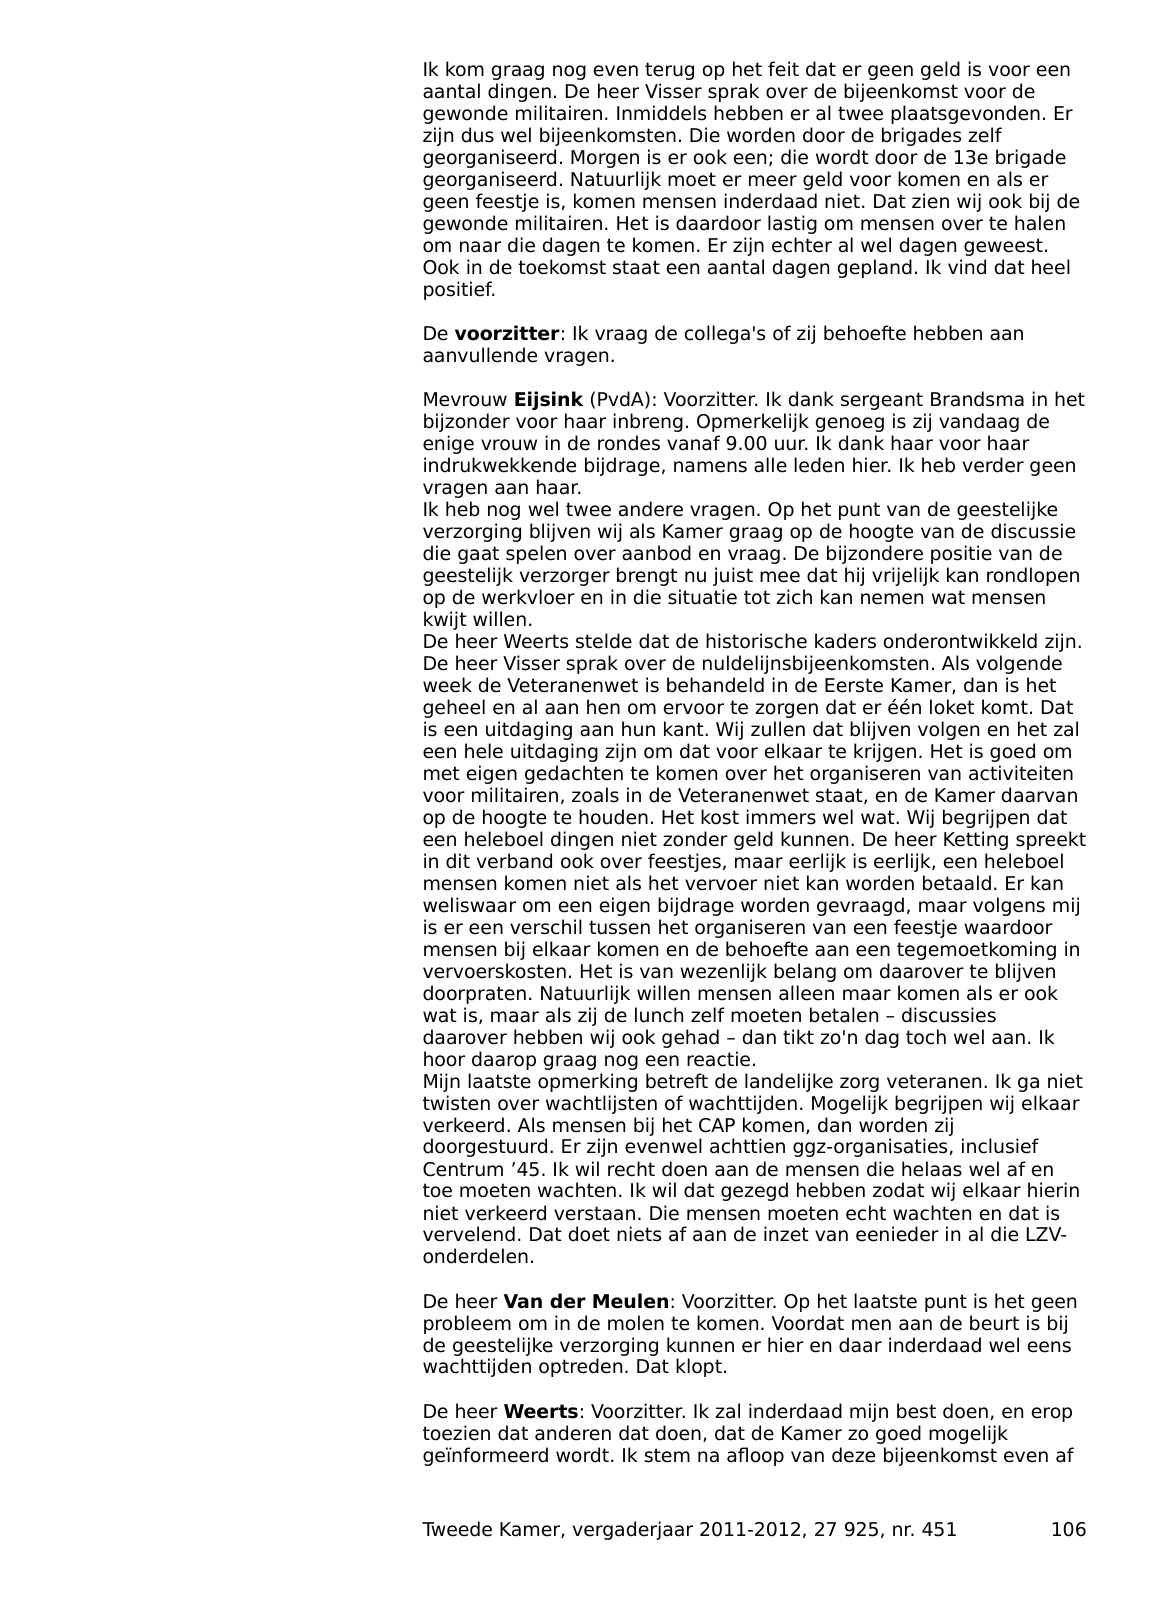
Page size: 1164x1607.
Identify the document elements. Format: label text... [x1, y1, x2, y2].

text De heer Weerts: Voorzitter. Ik zal inderdaad mijn best doen, en erop toezien dat anderen dat doen, dat de Kamer zo goed mogelijk geïnformeerd wordt. Ik stem na afloop van deze bijeenkomst even af [422, 1401, 1087, 1467]
text Ik heb nog wel twee andere vragen. Op het punt van de geestelijke verzorging blijven wij als Kamer graag op de hoogte van de discussie die gaat spelen over aanbod en vraag. De bijzondere positie van de geestelijk verzorger brengt nu juist mee dat hij vrijelijk kan rondlopen op de werkvloer en in die situatie tot zich kan nemen wat mensen kwijt willen. [422, 499, 1087, 631]
text Mijn laatste opmerking betreft de landelijke zorg veteranen. Ik ga niet twisten over wachtlijsten of wachttijden. Mogelijk begrijpen wij elkaar verkeerd. Als mensen bij het CAP komen, dan worden zij doorgestuurd. Er zijn evenwel achttien ggz-organisaties, inclusief Centrum ’45. Ik wil recht doen aan de mensen die helaas wel af en toe moeten wachten. Ik wil dat gezegd hebben zodat wij elkaar hierin niet verkeerd verstaan. Die mensen moeten echt wachten en dat is vervelend. Dat doet niets af aan de inzet van eenieder in al die LZV-onderdelen. [422, 1071, 1087, 1268]
text Mevrouw Eijsink (PvdA): Voorzitter. Ik dank sergeant Brandsma in het bijzonder voor haar inbreng. Opmerkelijk genoeg is zij vandaag de enige vrouw in de rondes vanaf 9.00 uur. Ik dank haar voor haar indrukwekkende bijdrage, namens alle leden hier. Ik heb verder geen vragen aan haar. [422, 389, 1087, 499]
text De heer Van der Meulen: Voorzitter. Op het laatste punt is het geen probleem om in de molen te komen. Voordat men aan de beurt is bij de geestelijke verzorging kunnen er hier en daar inderdaad wel eens wachttijden optreden. Dat klopt. [422, 1291, 1087, 1378]
text De heer Weerts stelde dat de historische kaders onderontwikkeld zijn. De heer Visser sprak over de nuldelijnsbijeenkomsten. Als volgende week de Veteranenwet is behandeld in de Eerste Kamer, dan is het geheel en al aan hen om ervoor te zorgen dat er één loket komt. Dat is een uitdaging aan hun kant. Wij zullen dat blijven volgen en het zal een hele uitdaging zijn om dat voor elkaar te krijgen. Het is goed om met eigen gedachten te komen over het organiseren van activiteiten voor militairen, zoals in de Veteranenwet staat, en de Kamer daarvan op de hoogte te houden. Het kost immers wel wat. Wij begrijpen dat een heleboel dingen niet zonder geld kunnen. De heer Ketting spreekt in dit verband ook over feestjes, maar eerlijk is eerlijk, een heleboel mensen komen niet als het vervoer niet kan worden betaald. Er kan weliswaar om een eigen bijdrage worden gevraagd, maar volgens mij is er een verschil tussen het organiseren van een feestje waardoor mensen bij elkaar komen en de behoefte aan een tegemoetkoming in vervoerskosten. Het is van wezenlijk belang om daarover te blijven doorpraten. Natuurlijk willen mensen alleen maar komen als er ook wat is, maar als zij de lunch zelf moeten betalen – discussies daarover hebben wij ook gehad – dan tikt zo'n dag toch wel aan. Ik hoor daarop graag nog een reactie. [422, 631, 1087, 1071]
text De voorzitter: Ik vraag de collega's of zij behoefte hebben aan aanvullende vragen. [422, 323, 1087, 367]
text Ik kom graag nog even terug op het feit dat er geen geld is voor een aantal dingen. De heer Visser sprak over de bijeenkomst voor de gewonde militairen. Inmiddels hebben er al twee plaatsgevonden. Er zijn dus wel bijeenkomsten. Die worden door de brigades zelf georganiseerd. Morgen is er ook een; die wordt door de 13e brigade georganiseerd. Natuurlijk moet er meer geld voor komen en als er geen feestje is, komen mensen inderdaad niet. Dat zien wij ook bij de gewonde militairen. Het is daardoor lastig om mensen over te halen om naar die dagen te komen. Er zijn echter al wel dagen geweest. Ook in de toekomst staat een aantal dagen gepland. Ik vind dat heel positief. [422, 59, 1087, 301]
